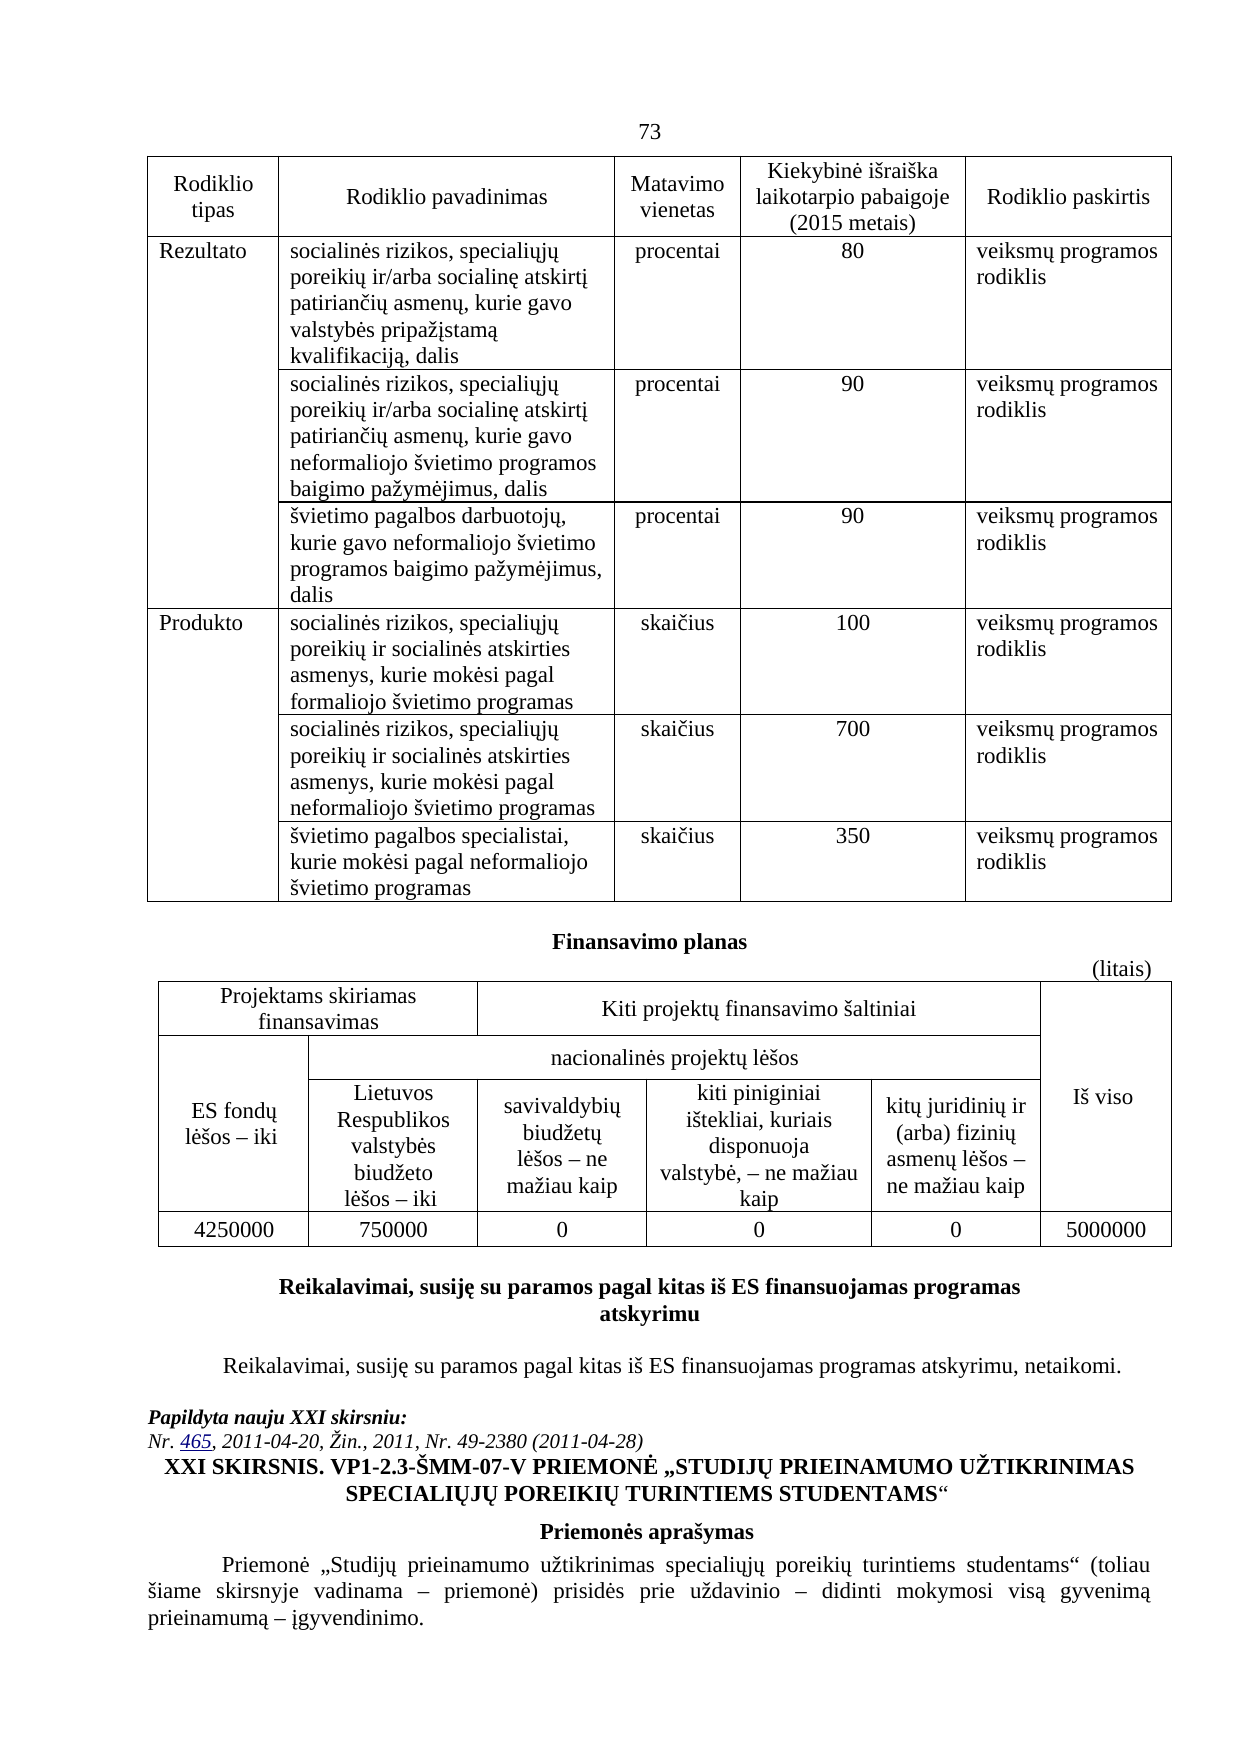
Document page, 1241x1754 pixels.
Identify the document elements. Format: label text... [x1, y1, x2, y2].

table_cell kitų juridinių ir (arba) fizinių asmenų lėšos – ne mažiau kaip [872, 1080, 1040, 1211]
table_cell kiti piniginiai ištekliai, kuriais disponuoja valstybė, – ne mažiau kaip [647, 1080, 871, 1211]
table_cell 5000000 [1041, 1212, 1171, 1246]
text Reikalavimai, susiję su paramos pagal kitas iš ES finansuojamas programas atskyrimu, netaikomi. [148, 1352, 1152, 1379]
table_cell procentai [615, 503, 740, 608]
table_cell veiksmų programos rodiklis [966, 609, 1171, 714]
text (litais) [148, 954, 1152, 981]
table_cell 4250000 [159, 1212, 308, 1246]
table_cell veiksmų programos rodiklis [966, 715, 1171, 821]
table_cell Lietuvos Respublikos valstybės biudžeto lėšos – iki [309, 1080, 477, 1211]
table_cell socialinės rizikos, specialiųjų poreikių ir/arba socialinę atskirtį patiriančių asmenų, kurie gavo neformaliojo švietimo programos baigimo pažymėjimus, dalis [279, 370, 614, 501]
text Reikalavimai, susiję su paramos pagal kitas iš ES finansuojamas programas atskyrimu [148, 1273, 1152, 1326]
table_cell Produkto [148, 609, 278, 901]
table_cell veiksmų programos rodiklis [966, 370, 1171, 501]
table_cell švietimo pagalbos darbuotojų, kurie gavo neformaliojo švietimo programos baigimo pažymėjimus, dalis [279, 503, 614, 608]
table_cell veiksmų programos rodiklis [966, 503, 1171, 608]
table_header Projektams skiriamas finansavimas [159, 982, 477, 1035]
text Priemonės aprašymas [148, 1518, 1152, 1545]
table_cell procentai [615, 237, 740, 368]
table_header Matavimo vienetas [615, 157, 740, 236]
text Papildyta nauju XXI skirsniu: [148, 1405, 1152, 1429]
table_cell socialinės rizikos, specialiųjų poreikių ir/arba socialinę atskirtį patiriančių asmenų, kurie gavo valstybės pripažįstamą kvalifikaciją, dalis [279, 237, 614, 368]
table_cell skaičius [615, 609, 740, 714]
table_cell socialinės rizikos, specialiųjų poreikių ir socialinės atskirties asmenys, kurie mokėsi pagal formaliojo švietimo programas [279, 609, 614, 714]
table_cell 750000 [309, 1212, 477, 1246]
table_cell ES fondų lėšos – iki [159, 1036, 308, 1211]
text Priemonė „Studijų prieinamumo užtikrinimas specialiųjų poreikių turintiems studentams“ (toliau šiame skirsnyje vadinama – priemonė) prisidės prie uždavinio – didinti mokymosi visą gyvenimą prieinamumą – įgyvendinimo. [148, 1551, 1152, 1630]
table_cell 100 [741, 609, 965, 714]
table_header Iš viso [1041, 982, 1171, 1211]
table_cell 80 [741, 237, 965, 368]
table_cell nacionalinės projektų lėšos [309, 1036, 1040, 1078]
table_cell 90 [741, 370, 965, 501]
table_cell 350 [741, 822, 965, 901]
table_cell skaičius [615, 822, 740, 901]
table_cell 0 [647, 1212, 871, 1246]
table_header Kiekybinė išraiška laikotarpio pabaigoje (2015 metais) [741, 157, 965, 236]
table_header Rodiklio pavadinimas [279, 157, 614, 236]
text XXI SKIRSNIS. VP1-2.3-ŠMM-07-V PRIEMONĖ „STUDIJŲ PRIEINAMUMO UŽTIKRINIMAS SPECIALIŲJŲ POREIKIŲ TURINTIEMS STUDENTAMS“ [148, 1453, 1152, 1506]
text Nr. 465, 2011-04-20, Žin., 2011, Nr. 49-2380 (2011-04-28) [148, 1429, 1152, 1453]
table_cell švietimo pagalbos specialistai, kurie mokėsi pagal neformaliojo švietimo programas [279, 822, 614, 901]
table_cell savivaldybių biudžetų lėšos – ne mažiau kaip [478, 1080, 646, 1211]
table_header Kiti projektų finansavimo šaltiniai [478, 982, 1040, 1035]
table_cell socialinės rizikos, specialiųjų poreikių ir socialinės atskirties asmenys, kurie mokėsi pagal neformaliojo švietimo programas [279, 715, 614, 821]
table_cell 0 [478, 1212, 646, 1246]
table_cell veiksmų programos rodiklis [966, 822, 1171, 901]
table_cell 0 [872, 1212, 1040, 1246]
table_header Rodiklio tipas [148, 157, 278, 236]
table_cell 700 [741, 715, 965, 821]
table_cell 90 [741, 503, 965, 608]
table_header Rodiklio paskirtis [966, 157, 1171, 236]
table_cell procentai [615, 370, 740, 501]
table_cell Rezultato [148, 237, 278, 608]
text Finansavimo planas [148, 928, 1152, 954]
table_cell veiksmų programos rodiklis [966, 237, 1171, 368]
table_cell skaičius [615, 715, 740, 821]
